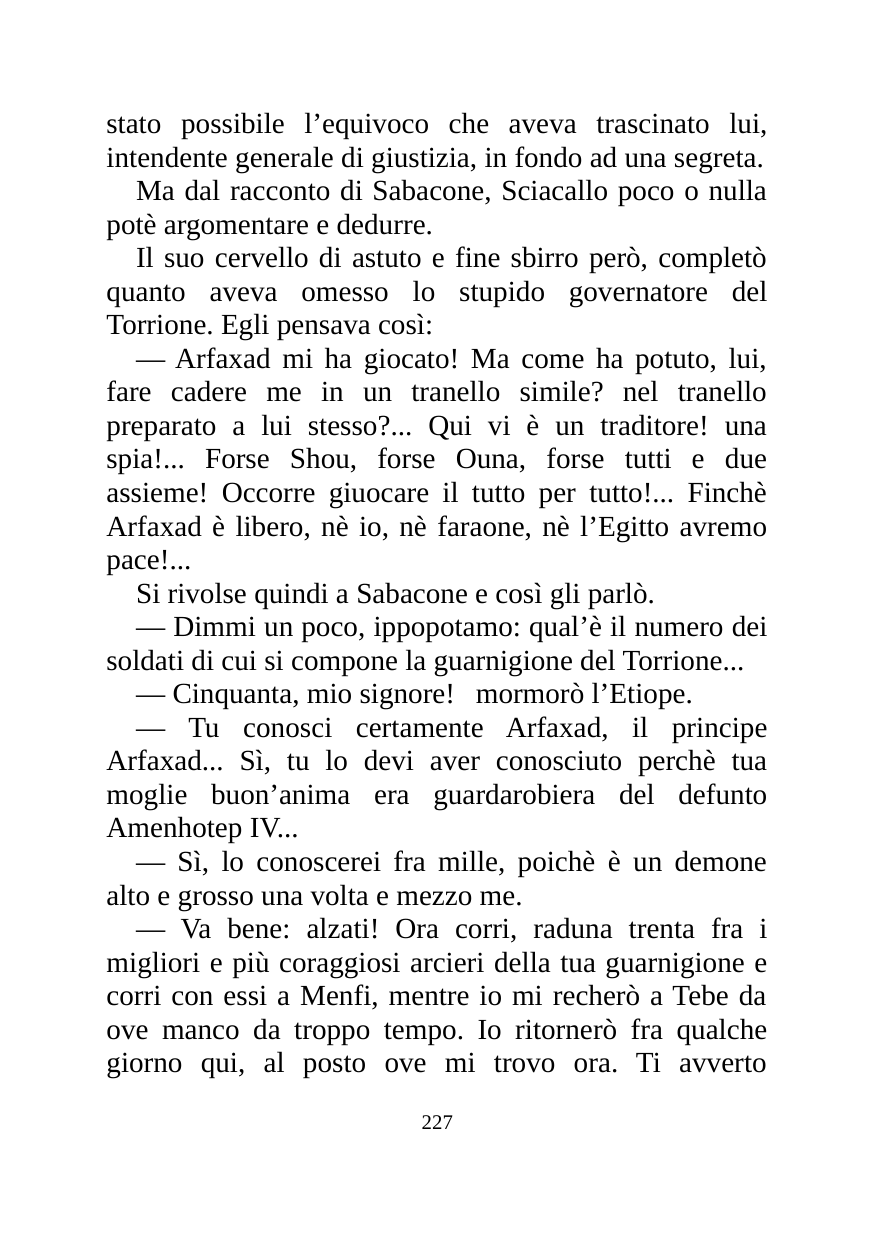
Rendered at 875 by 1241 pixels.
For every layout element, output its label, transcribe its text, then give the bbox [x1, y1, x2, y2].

text — Cinquanta, mio signore! mormorò l’Etiope. [106, 676, 768, 710]
text Il suo cervello di astuto e fine sbirro però, completò quanto aveva omesso lo stupido governatore del Torrione. Egli pensava così: [106, 240, 768, 341]
text Ma dal racconto di Sabacone, Sciacallo poco o nulla potè argomentare e dedurre. [106, 173, 768, 240]
text stato possibile l’equivoco che aveva trascinato lui, intendente generale di giustizia, in fondo ad una segreta. [106, 106, 768, 173]
text — Va bene: alzati! Ora corri, raduna trenta fra i migliori e più coraggiosi arcieri della tua guarnigione e corri con essi a Menfi, mentre io mi recherò a Tebe da ove manco da troppo tempo. Io ritornerò fra qualche giorno qui, al posto ove mi trovo ora. Ti avverto [106, 911, 768, 1079]
text — Dimmi un poco, ippopotamo: qual’è il numero dei soldati di cui si compone la guarnigione del Torrione... [106, 609, 768, 676]
text Si rivolse quindi a Sabacone e così gli parlò. [106, 576, 768, 609]
text — Arfaxad mi ha giocato! Ma come ha potuto, lui, fare cadere me in un tranello simile? nel tranello preparato a lui stesso?... Qui vi è un traditore! una spia!... Forse Shou, forse Ouna, forse tutti e due assieme! Occorre giuocare il tutto per tutto!... Finchè Arfaxad è libero, nè io, nè faraone, nè l’Egitto avremo pace!... [106, 341, 768, 576]
text — Tu conosci certamente Arfaxad, il principe Arfaxad... Sì, tu lo devi aver conosciuto perchè tua moglie buon’anima era guardarobiera del defunto Amenhotep IV... [106, 710, 768, 844]
text — Sì, lo conoscerei fra mille, poichè è un demone alto e grosso una volta e mezzo me. [106, 844, 768, 911]
